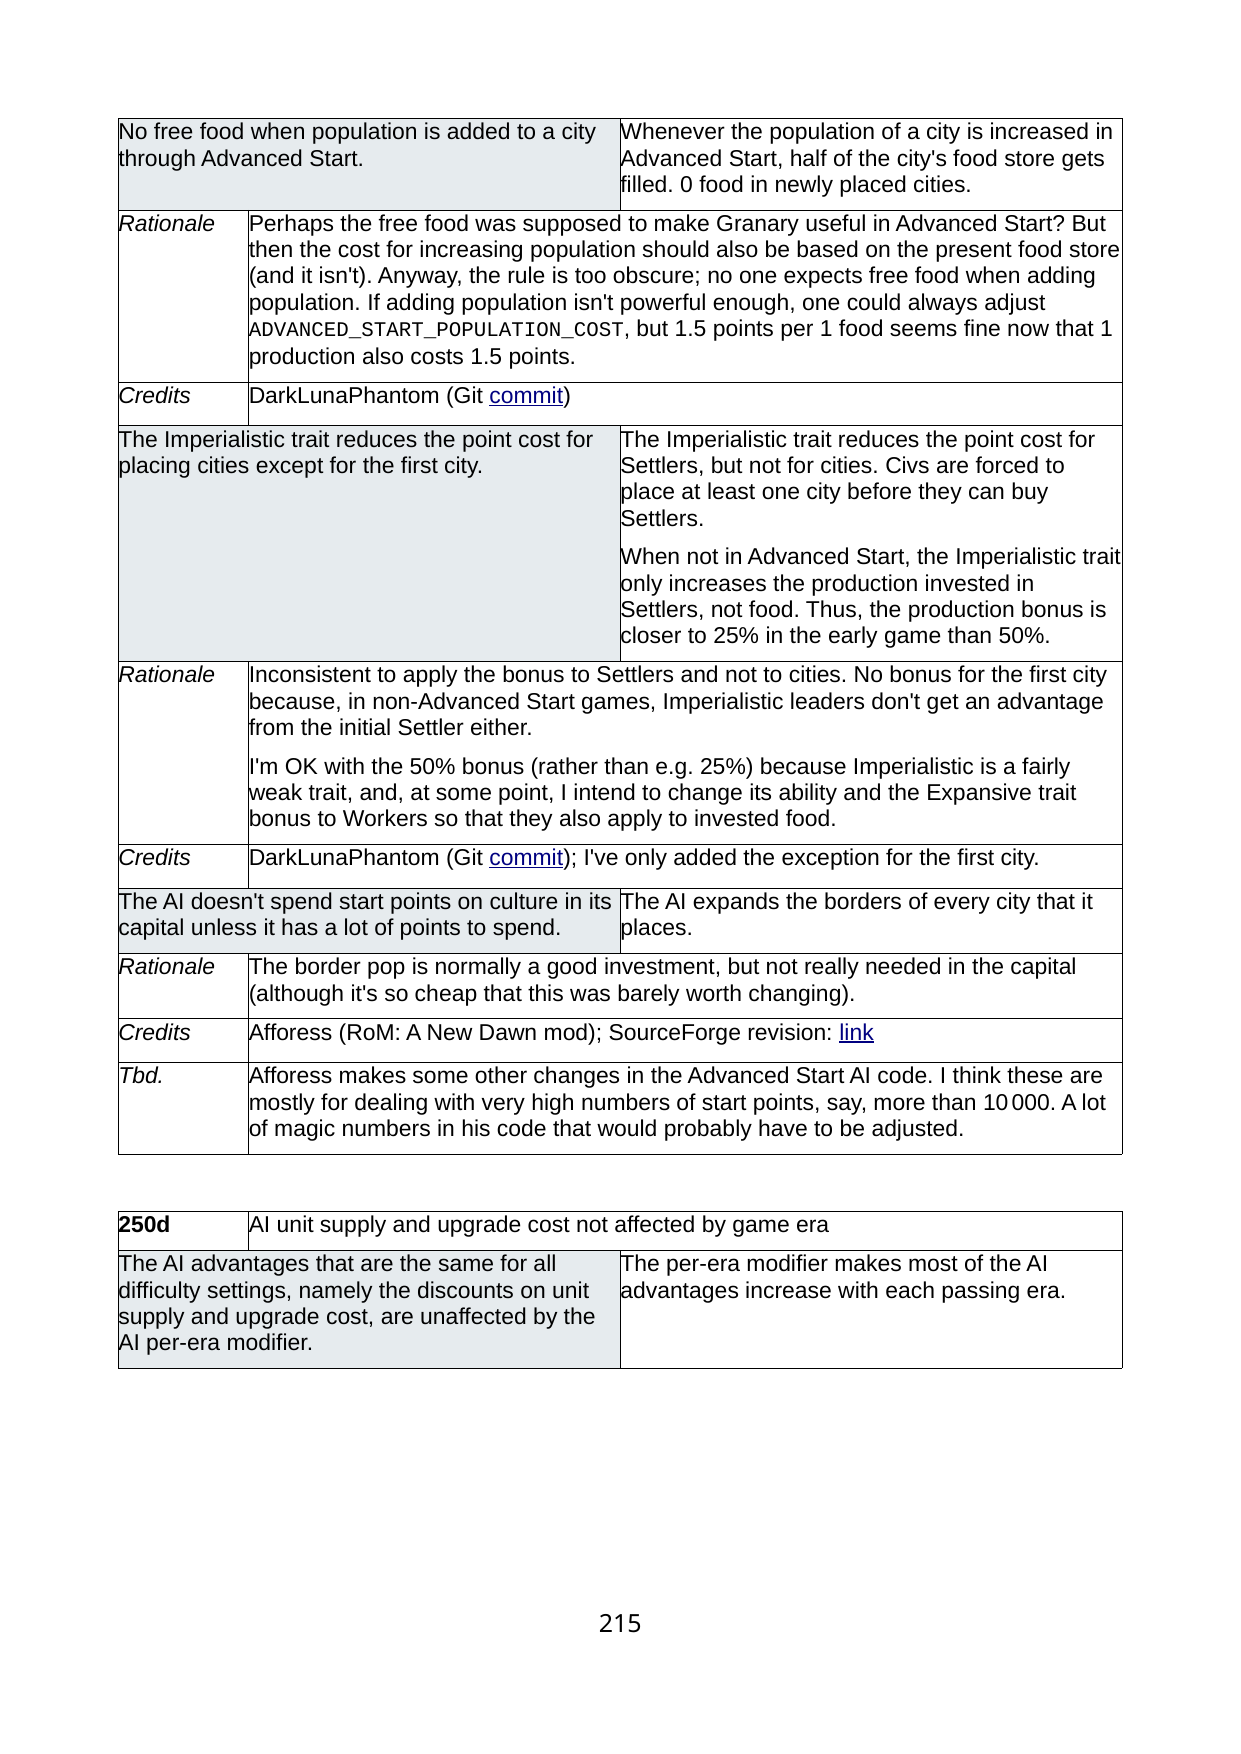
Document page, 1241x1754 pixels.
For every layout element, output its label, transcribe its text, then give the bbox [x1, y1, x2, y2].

table_cell The Imperialistic trait reduces the point cost for placing cities except for the first city. [119, 426, 620, 661]
table_cell The per-era modifier makes most of the AI advantages increase with each passing era. [621, 1251, 1122, 1368]
table_cell Credits [119, 845, 248, 888]
table_cell Tbd. [119, 1063, 248, 1154]
table_cell Rationale [119, 662, 248, 844]
table_cell The AI advantages that are the same for all difficulty settings, namely the discounts on unit supply and upgrade cost, are unaffected by the AI per-era modifier. [119, 1251, 620, 1368]
table_cell DarkLunaPhantom (Git commit) [249, 383, 1122, 425]
table_cell Rationale [119, 954, 248, 1018]
table_cell Perhaps the free food was supposed to make Granary useful in Advanced Start? But then the cost for increasing population should also be based on the present food store (and it isn't). Anyway, the rule is too obscure; no one expects free food when adding population. If adding population isn't powerful enough, one could always adjust ADVANCED_START_POPULATION_COST, but 1.5 points per 1 food seems fine now that 1 production also costs 1.5 points. [249, 211, 1122, 382]
table_cell The AI doesn't spend start points on culture in its capital unless it has a lot of points to spend. [119, 889, 620, 953]
table_cell No free food when population is added to a city through Advanced Start. [119, 119, 620, 210]
table_cell Afforess makes some other changes in the Advanced Start AI code. I think these are mostly for dealing with very high numbers of start points, say, more than 10 000. A lot of magic numbers in his code that would probably have to be adjusted. [249, 1063, 1122, 1154]
table_cell Credits [119, 1019, 248, 1062]
table_cell DarkLunaPhantom (Git commit); I've only added the exception for the first city. [249, 845, 1122, 888]
table_cell Whenever the population of a city is increased in Advanced Start, half of the city's food store gets filled. 0 food in newly placed cities. [621, 119, 1122, 210]
table_cell Afforess (RoM: A New Dawn mod); SourceForge revision: link [249, 1019, 1122, 1062]
table_cell Credits [119, 383, 248, 425]
table_header AI unit supply and upgrade cost not affected by game era [249, 1212, 1122, 1250]
table_cell The AI expands the borders of every city that it places. [621, 889, 1122, 953]
table_cell Inconsistent to apply the bonus to Settlers and not to cities. No bonus for the first city because, in non-Advanced Start games, Imperialistic leaders don't get an advantage from the initial Settler either. I'm OK with the 50% bonus (rather than e.g. 25%) because Imperialistic is a fairly weak trait, and, at some point, I intend to change its ability and the Expansive trait bonus to Workers so that they also apply to invested food. [249, 662, 1122, 844]
table_cell Rationale [119, 211, 248, 382]
table_header 250d [119, 1212, 248, 1250]
table_cell The Imperialistic trait reduces the point cost for Settlers, but not for cities. Civs are forced to place at least one city before they can buy Settlers. When not in Advanced Start, the Imperialistic trait only increases the production invested in Settlers, not food. Thus, the production bonus is closer to 25% in the early game than 50%. [621, 426, 1122, 661]
table_cell The border pop is normally a good investment, but not really needed in the capital (although it's so cheap that this was barely worth changing). [249, 954, 1122, 1018]
